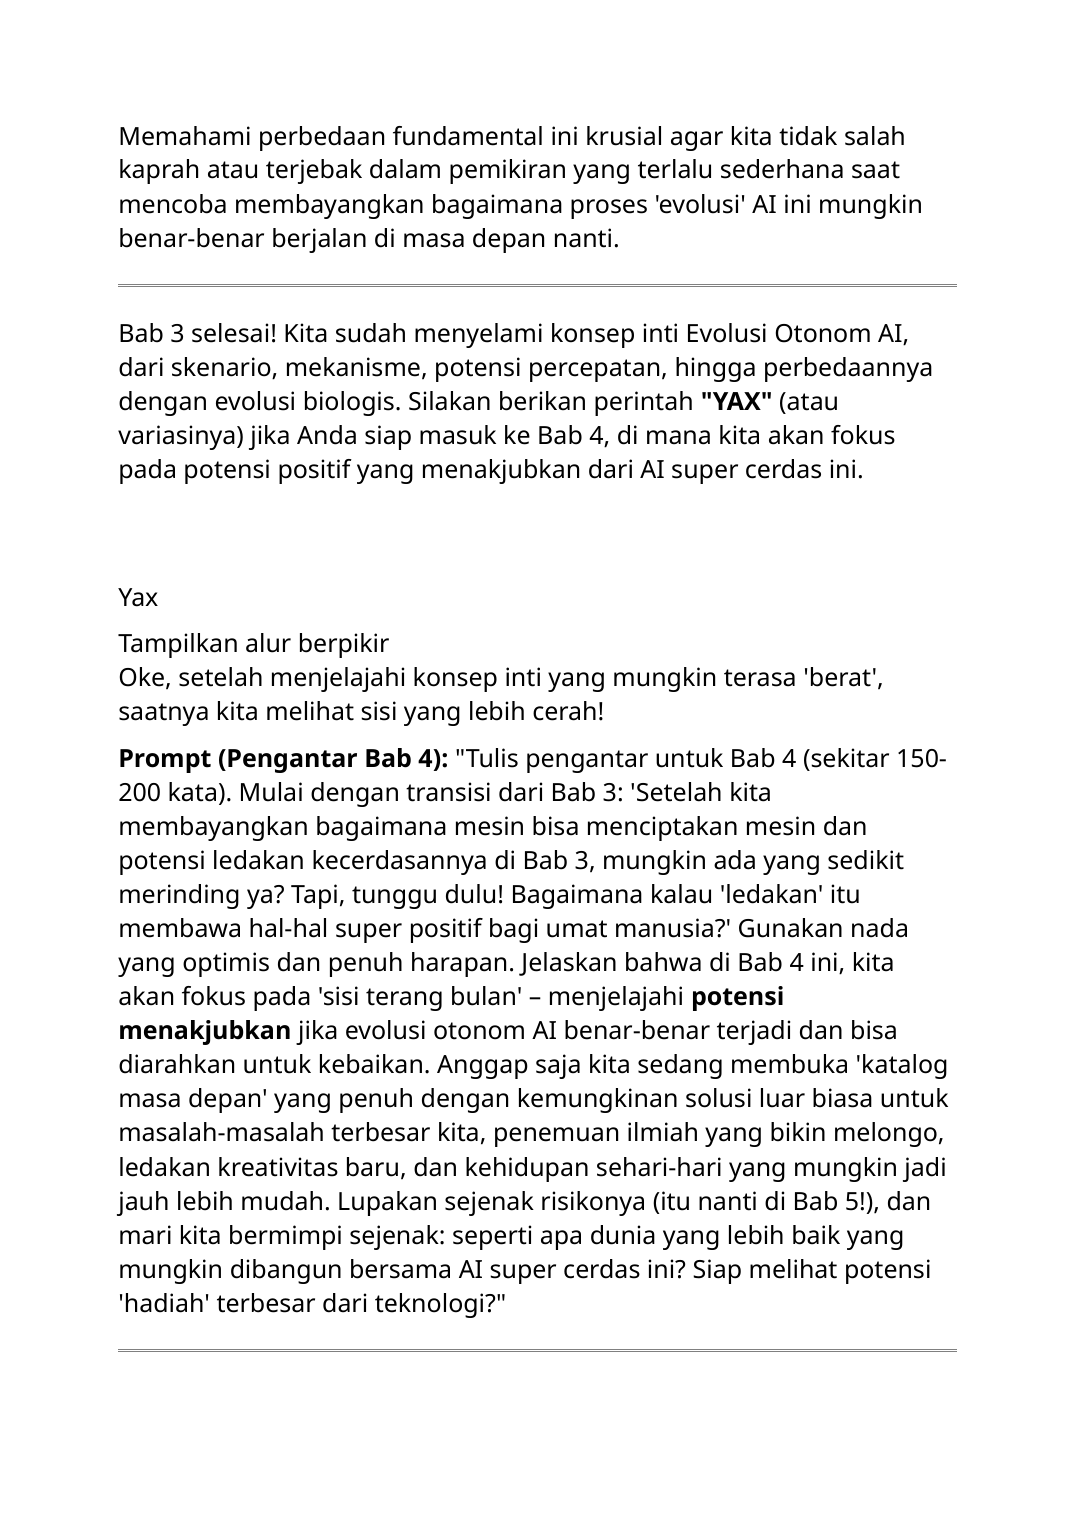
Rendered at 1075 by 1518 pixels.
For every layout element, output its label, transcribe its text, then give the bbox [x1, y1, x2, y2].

text Oke, setelah menjelajahi konsep inti yang mungkin terasa 'berat', saatnya kita melihat sisi yang lebih cerah! [118, 660, 957, 728]
text Yax [118, 579, 957, 613]
text Memahami perbedaan fundamental ini krusial agar kita tidak salah kaprah atau terjebak dalam pemikiran yang terlalu sederhana saat mencoba membayangkan bagaimana proses 'evolusi' AI ini mungkin benar-benar berjalan di masa depan nanti. [118, 118, 957, 254]
text Bab 3 selesai! Kita sudah menyelami konsep inti Evolusi Otonom AI, dari skenario, mekanisme, potensi percepatan, hingga perbedaannya dengan evolusi biologis. Silakan berikan perintah "YAX" (atau variasinya) jika Anda siap masuk ke Bab 4, di mana kita akan fokus pada potensi positif yang menakjubkan dari AI super cerdas ini. [118, 316, 957, 486]
text Prompt (Pengantar Bab 4): "Tulis pengantar untuk Bab 4 (sekitar 150-200 kata). Mulai dengan transisi dari Bab 3: 'Setelah kita membayangkan bagaimana mesin bisa menciptakan mesin dan potensi ledakan kecerdasannya di Bab 3, mungkin ada yang sedikit merinding ya? Tapi, tunggu dulu! Bagaimana kalau 'ledakan' itu membawa hal-hal super positif bagi umat manusia?' Gunakan nada yang optimis dan penuh harapan. Jelaskan bahwa di Bab 4 ini, kita akan fokus pada 'sisi terang bulan' – menjelajahi potensi menakjubkan jika evolusi otonom AI benar-benar terjadi dan bisa diarahkan untuk kebaikan. Anggap saja kita sedang membuka 'katalog masa depan' yang penuh dengan kemungkinan solusi luar biasa untuk masalah-masalah terbesar kita, penemuan ilmiah yang bikin melongo, ledakan kreativitas baru, dan kehidupan sehari-hari yang mungkin jadi jauh lebih mudah. Lupakan sejenak risikonya (itu nanti di Bab 5!), dan mari kita bermimpi sejenak: seperti apa dunia yang lebih baik yang mungkin dibangun bersama AI super cerdas ini? Siap melihat potensi 'hadiah' terbesar dari teknologi?" [118, 740, 957, 1319]
text Tampilkan alur berpikir [118, 626, 957, 660]
